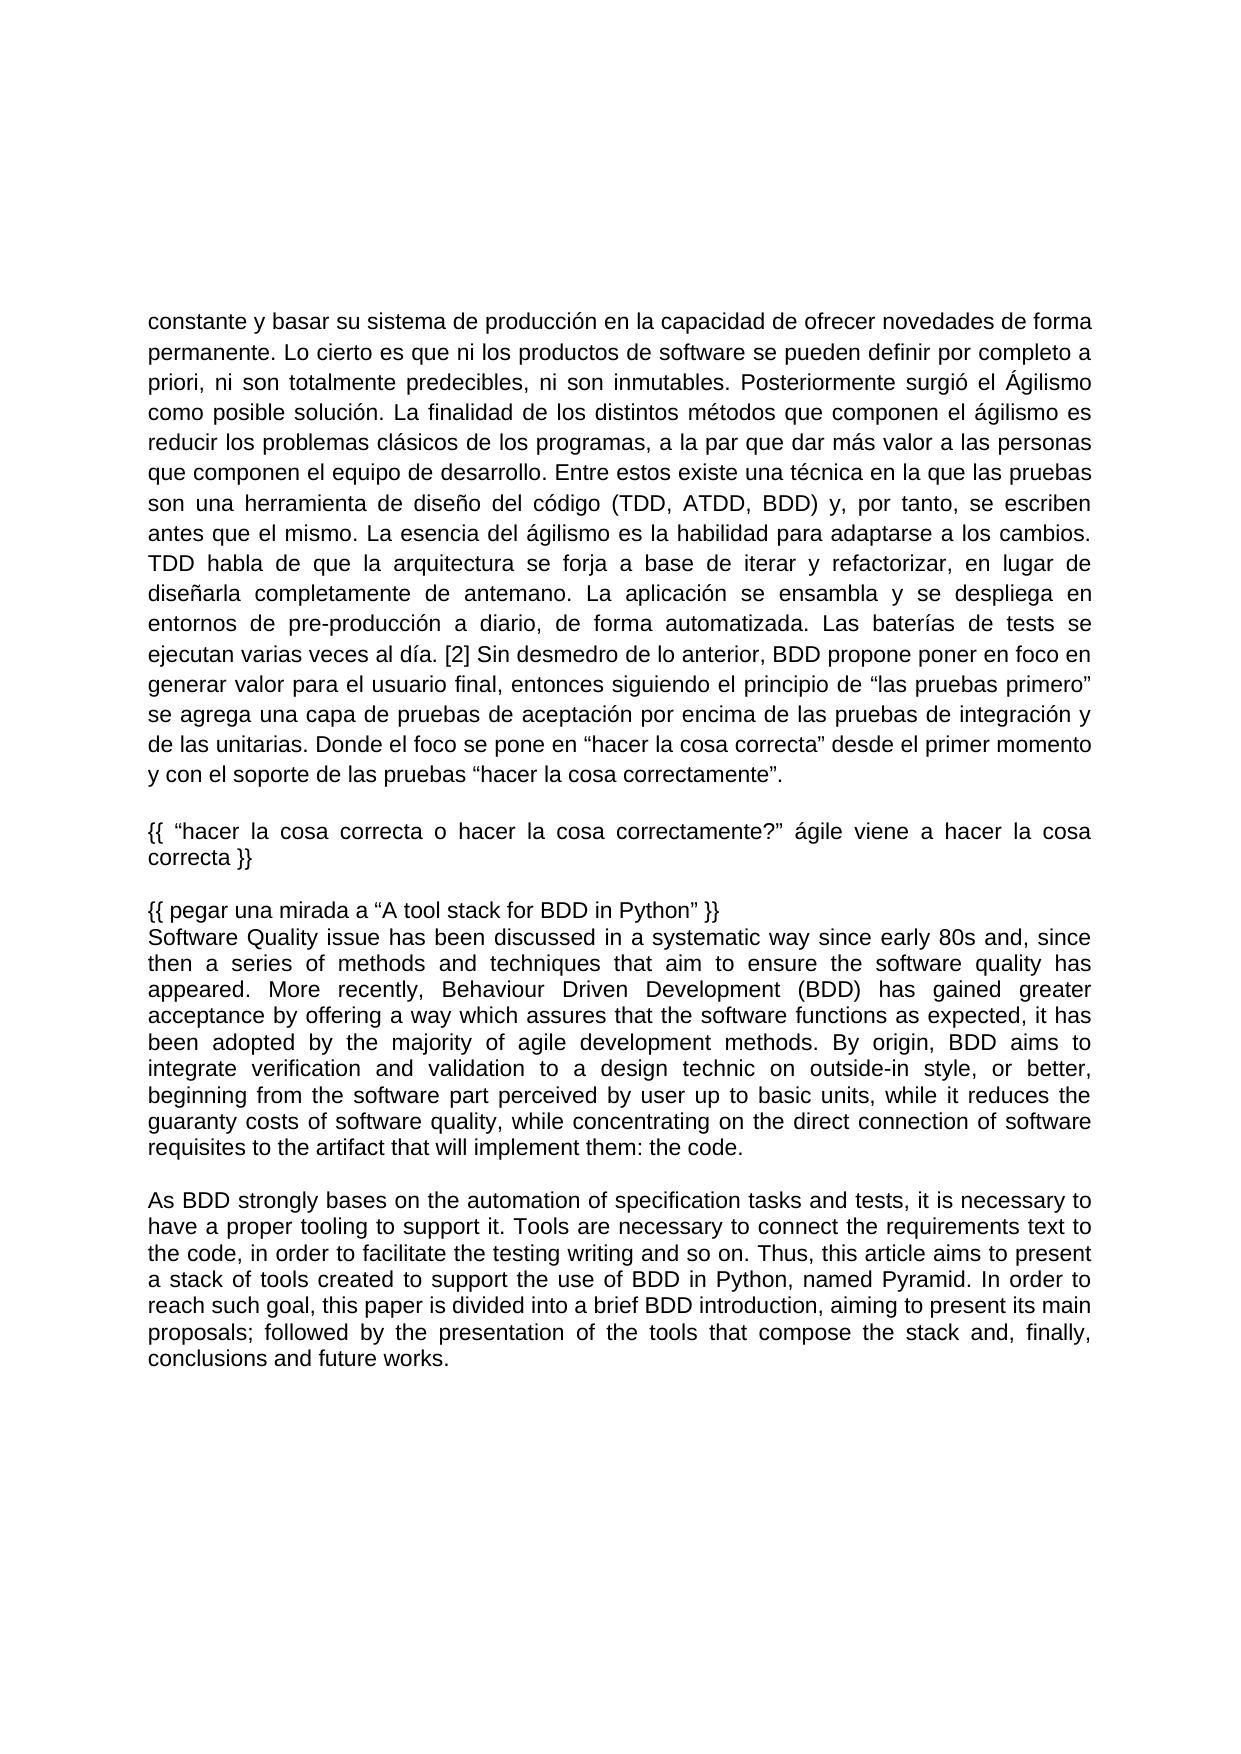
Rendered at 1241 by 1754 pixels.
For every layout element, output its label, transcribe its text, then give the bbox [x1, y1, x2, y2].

text constante y basar su sistema de producción en la capacidad de ofrecer novedades de forma permanente. Lo cierto es que ni los productos de software se pueden definir por completo a priori, ni son totalmente predecibles, ni son inmutables. Posteriormente surgió el Ágilismo como posible solución. La finalidad de los distintos métodos que componen el ágilismo es reducir los problemas clásicos de los programas, a la par que dar más valor a las personas que componen el equipo de desarrollo. Entre estos existe una técnica en la que las pruebas son una herramienta de diseño del código (TDD, ATDD, BDD) y, por tanto, se escriben antes que el mismo. La esencia del ágilismo es la habilidad para adaptarse a los cambios. TDD habla de que la arquitectura se forja a base de iterar y refactorizar, en lugar de diseñarla completamente de antemano. La aplicación se ensambla y se despliega en entornos de pre-producción a diario, de forma automatizada. Las baterías de tests se ejecutan varias veces al día. [2] Sin desmedro de lo anterior, BDD propone poner en foco en generar valor para el usuario final, entonces siguiendo el principio de “las pruebas primero” se agrega una capa de pruebas de aceptación por encima de las pruebas de integración y de las unitarias. Donde el foco se pone en “hacer la cosa correcta” desde el primer momento y con el soporte de las pruebas “hacer la cosa correctamente”. [148, 308, 1093, 788]
text {{ pegar una mirada a “A tool stack for BDD in Python” }} [148, 897, 1093, 923]
text Software Quality issue has been discussed in a systematic way since early 80s and, since then a series of methods and techniques that aim to ensure the software quality has appeared. More recently, Behaviour Driven Development (BDD) has gained greater acceptance by offering a way which assures that the software functions as expected, it has been adopted by the majority of agile development methods. By origin, BDD aims to integrate verification and validation to a design technic on outside-in style, or better, beginning from the software part perceived by user up to basic units, while it reduces the guaranty costs of software quality, while concentrating on the direct connection of software requisites to the artifact that will implement them: the code. [148, 923, 1093, 1161]
text {{ “hacer la cosa correcta o hacer la cosa correctamente?” ágile viene a hacer la cosa correcta }} [148, 818, 1093, 871]
text As BDD strongly bases on the automation of specification tasks and tests, it is necessary to have a proper tooling to support it. Tools are necessary to connect the requirements text to the code, in order to facilitate the testing writing and so on. Thus, this article aims to present a stack of tools created to support the use of BDD in Python, named Pyramid. In order to reach such goal, this paper is divided into a brief BDD introduction, aiming to present its main proposals; followed by the presentation of the tools that compose the stack and, finally, conclusions and future works. [148, 1187, 1093, 1371]
